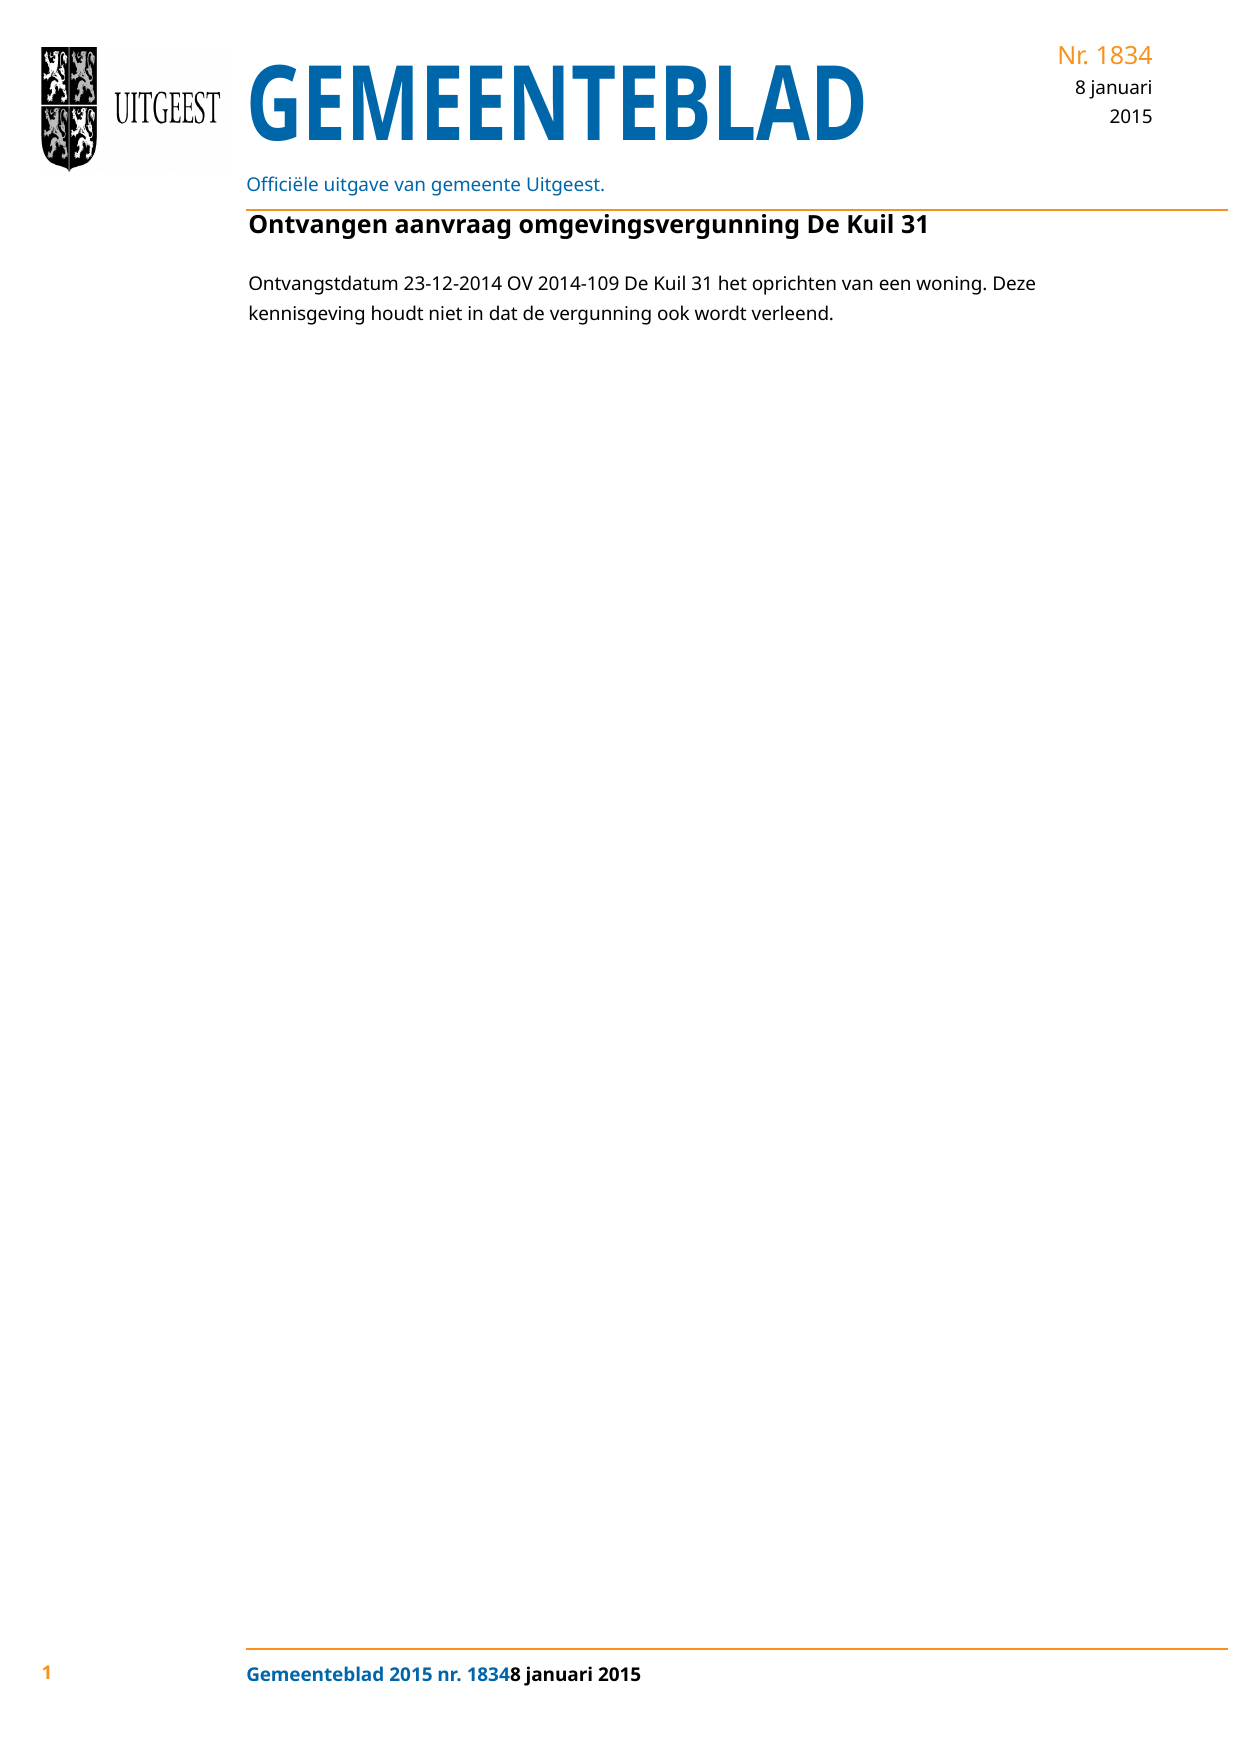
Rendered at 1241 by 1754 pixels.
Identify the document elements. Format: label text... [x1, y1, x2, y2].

text Ontvangstdatum 23-12-2014 OV 2014-109 De Kuil 31 het oprichten van een woning. Deze kennisgeving houdt niet in dat de vergunning ook wordt verleend. [248, 270, 1152, 326]
text Ontvangen aanvraag omgevingsvergunning De Kuil 31 [248, 211, 1152, 241]
picture [41, 47, 231, 172]
